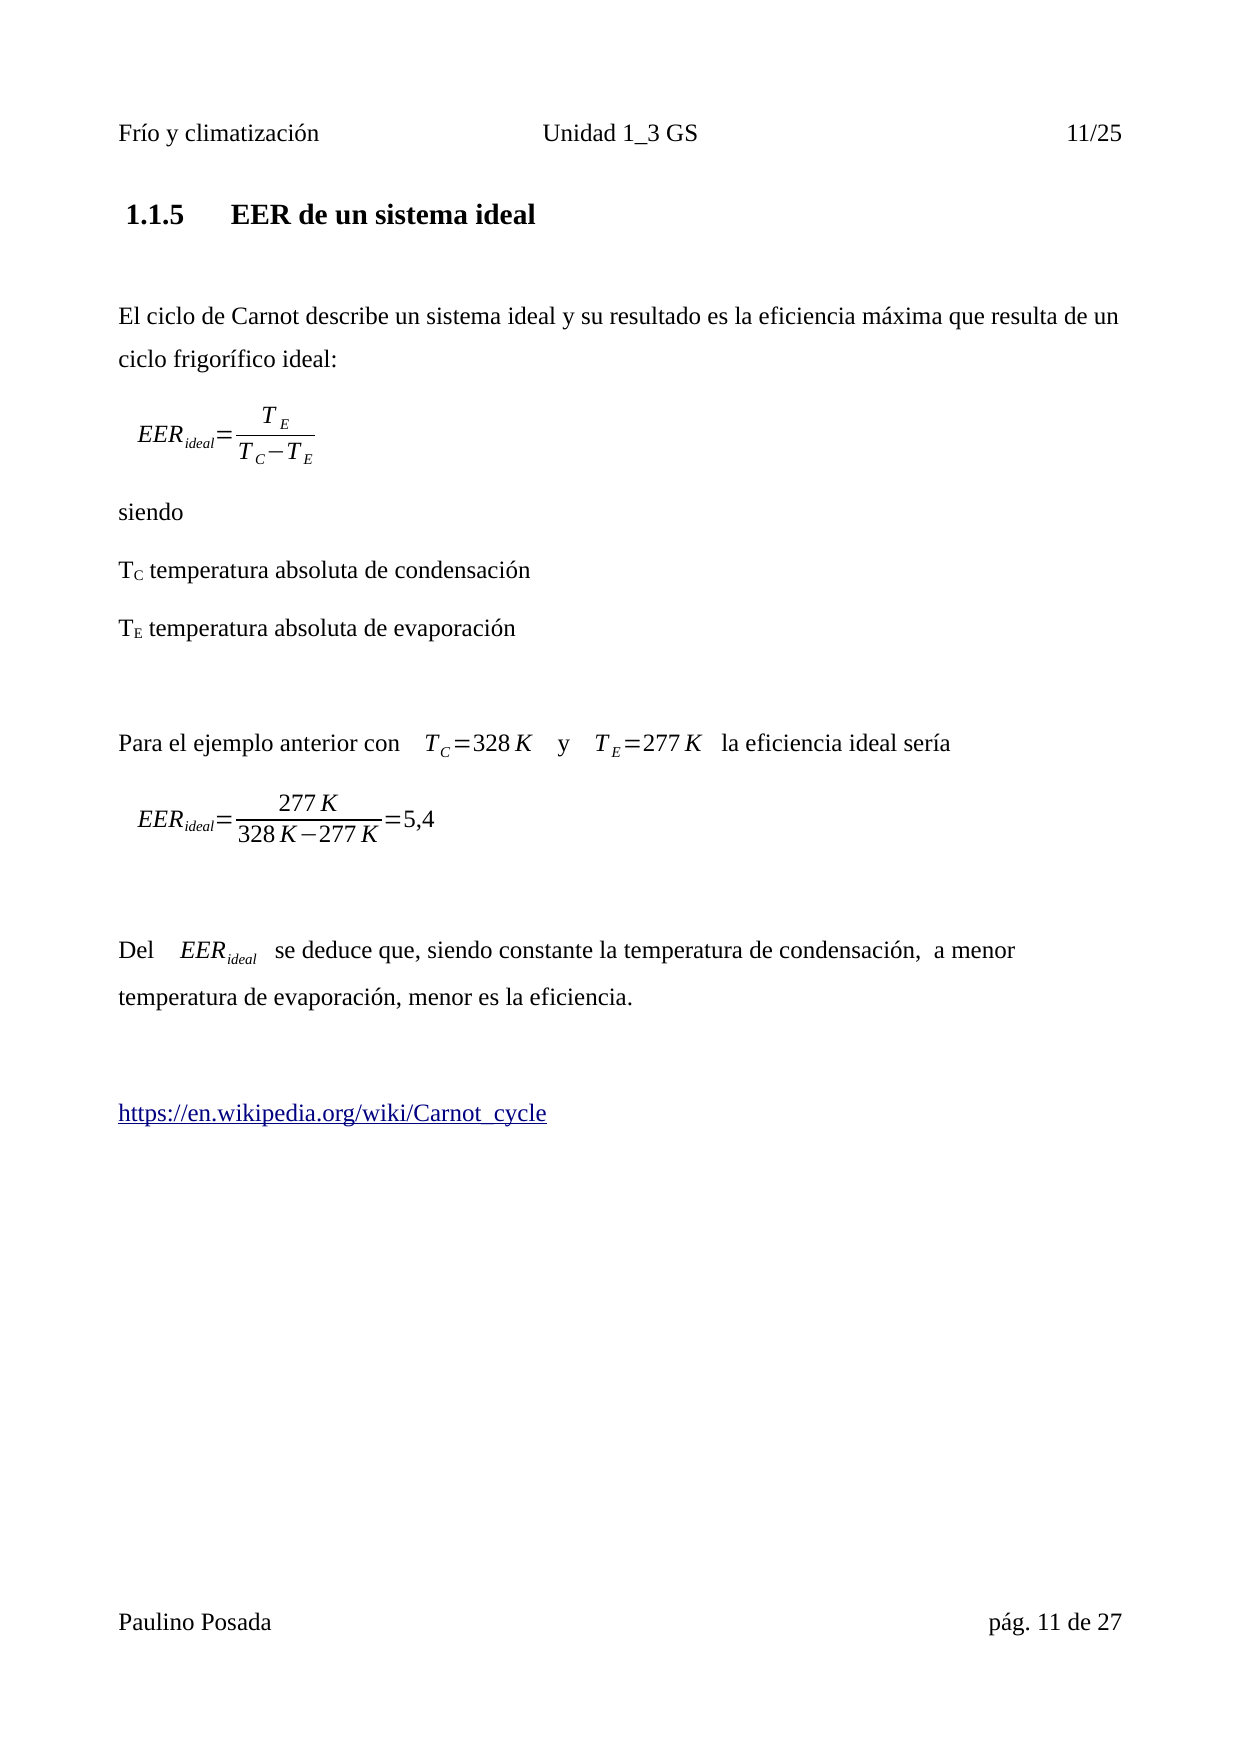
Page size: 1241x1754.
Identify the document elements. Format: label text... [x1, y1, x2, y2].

text Para el ejemplo anterior con y la eficiencia ideal sería [118, 728, 1122, 761]
text siendo [118, 497, 1122, 526]
text TC temperatura absoluta de condensación [118, 555, 1122, 584]
text https://en.wikipedia.org/wiki/Carnot_cycle [118, 1098, 1122, 1126]
subtitle EER de un sistema ideal [118, 197, 1122, 231]
text TE temperatura absoluta de evaporación [118, 613, 1122, 641]
text El ciclo de Carnot describe un sistema ideal y su resultado es la eficiencia máxima que resulta de un ciclo frigorífico ideal: [118, 301, 1122, 373]
text Del se deduce que, siendo constante la temperatura de condensación, a menor temperatura de evaporación, menor es la eficiencia. [118, 935, 1122, 1011]
